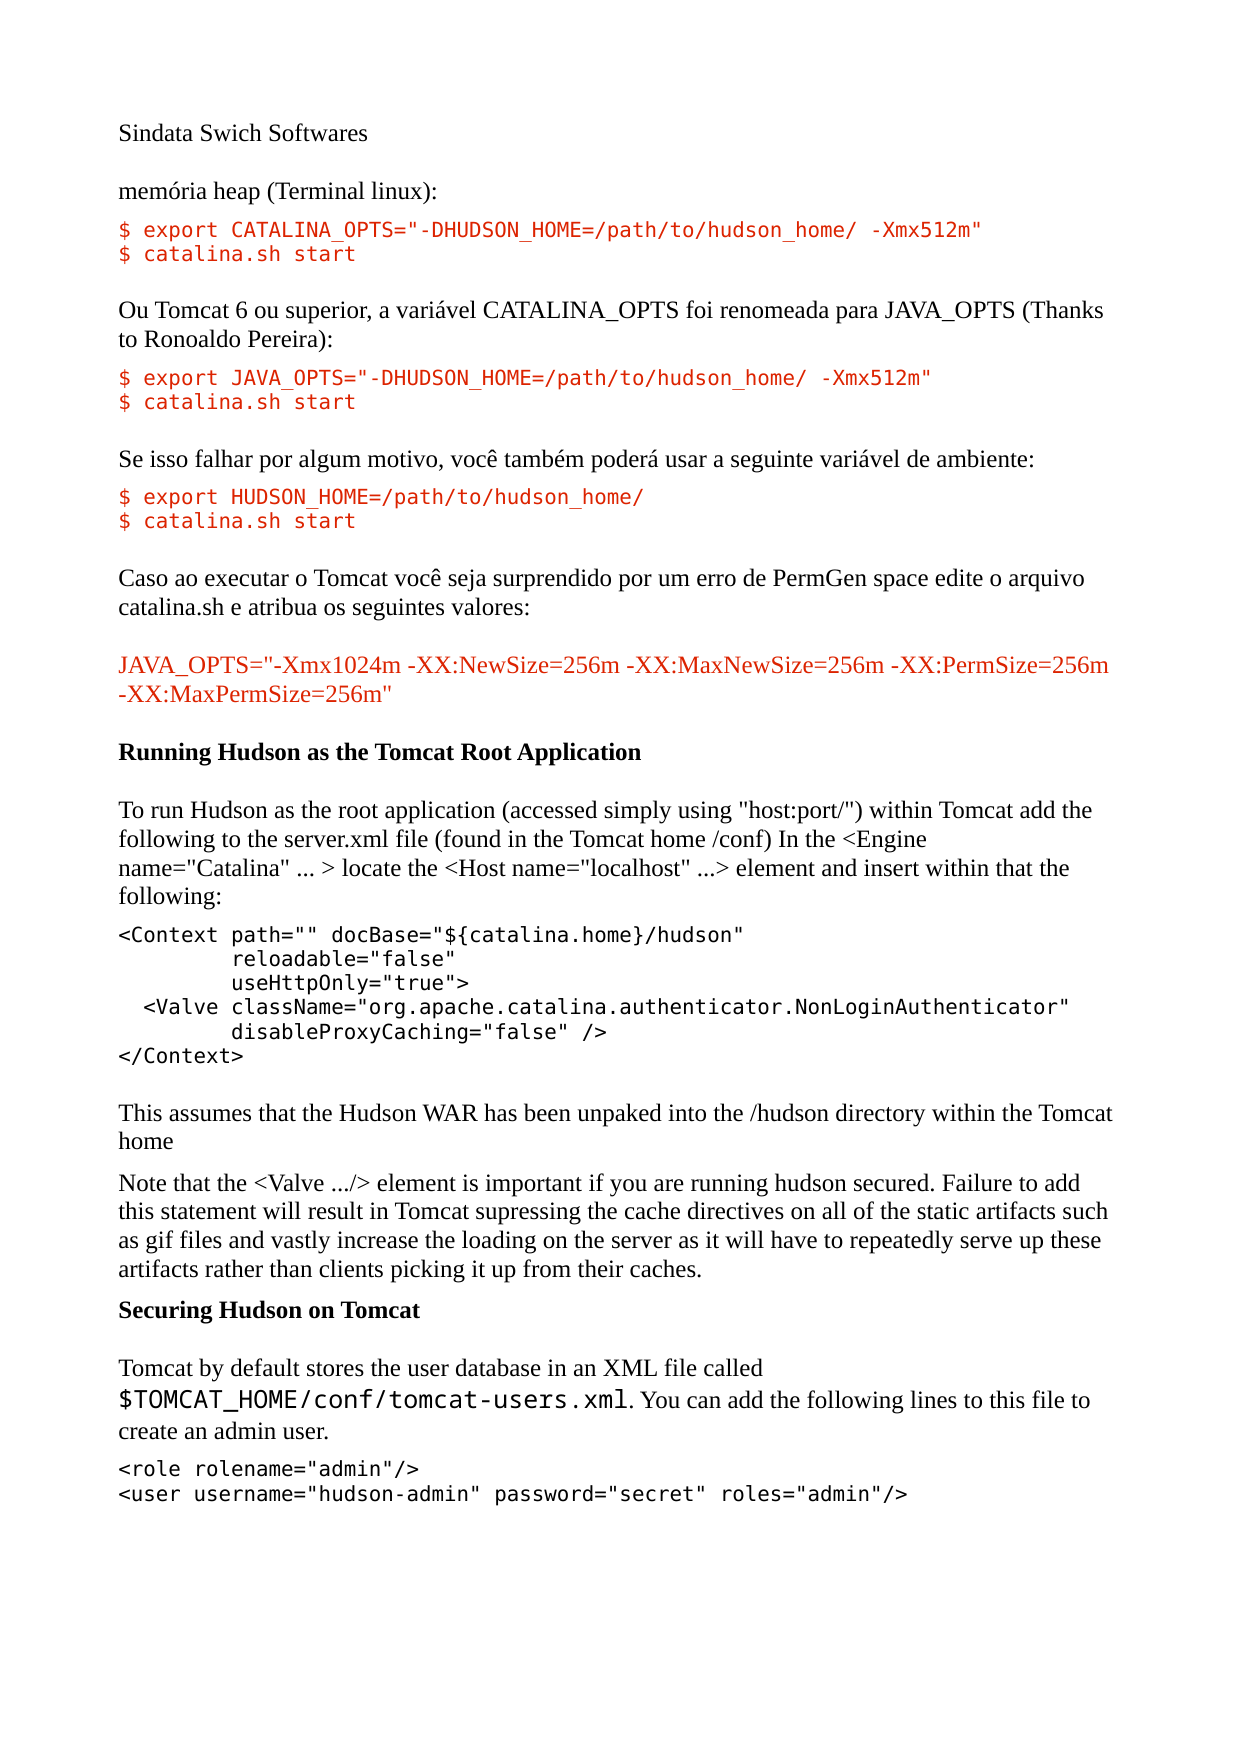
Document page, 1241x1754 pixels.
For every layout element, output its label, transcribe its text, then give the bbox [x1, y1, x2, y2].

text To run Hudson as the root application (accessed simply using "host:port/") within Tomcat add the following to the server.xml file (found in the Tomcat home /conf) In the <Engine name="Catalina" ... > locate the <Host name="localhost" ...> element and insert within that the following: [118, 795, 1122, 910]
text useHttpOnly="true"> [118, 971, 1122, 995]
text $ catalina.sh start [118, 509, 1122, 533]
text disableProxyCaching="false" /> [118, 1020, 1122, 1044]
text Ou Tomcat 6 ou superior, a variável CATALINA_OPTS foi renomeada para JAVA_OPTS (Thanks to Ronoaldo Pereira): [118, 296, 1122, 353]
subtitle Securing Hudson on Tomcat [118, 1295, 1122, 1324]
text <Valve className="org.apache.catalina.authenticator.NonLoginAuthenticator" [118, 995, 1122, 1020]
text reloadable="false" [118, 947, 1122, 971]
text <Context path="" docBase="${catalina.home}/hudson" [118, 923, 1122, 947]
text $ catalina.sh start [118, 390, 1122, 414]
text $ catalina.sh start [118, 242, 1122, 266]
text $ export HUDSON_HOME=/path/to/hudson_home/ [118, 485, 1122, 509]
text Note that the <Valve .../> element is important if you are running hudson secured. Failure to add this statement will result in Tomcat supressing the cache directives on all of the static artifacts such as gif files and vastly increase the loading on the server as it will have to repeatedly serve up these artifacts rather than clients picking it up from their caches. [118, 1168, 1122, 1283]
text Se isso falhar por algum motivo, você também poderá usar a seguinte variável de ambiente: [118, 444, 1122, 472]
text $ export JAVA_OPTS="-DHUDSON_HOME=/path/to/hudson_home/ -Xmx512m" [118, 366, 1122, 390]
text Caso ao executar o Tomcat você seja surprendido por um erro de PermGen space edite o arquivo catalina.sh e atribua os seguintes valores: [118, 563, 1122, 620]
text Tomcat by default stores the user database in an XML file called $TOMCAT_HOME/conf/tomcat-users.xml. You can add the following lines to this file to create an admin user. [118, 1353, 1122, 1445]
subtitle Running Hudson as the Tomcat Root Application [118, 737, 1122, 766]
text </Context> [118, 1044, 1122, 1068]
text JAVA_OPTS="-Xmx1024m -XX:NewSize=256m -XX:MaxNewSize=256m -XX:PermSize=256m -XX:MaxPermSize=256m" [118, 650, 1122, 707]
text <role rolename="admin"/> [118, 1457, 1122, 1482]
text memória heap (Terminal linux): [118, 176, 1122, 205]
text This assumes that the Hudson WAR has been unpaked into the /hudson directory within the Tomcat home [118, 1098, 1122, 1155]
text <user username="hudson-admin" password="secret" roles="admin"/> [118, 1482, 1122, 1506]
text $ export CATALINA_OPTS="-DHUDSON_HOME=/path/to/hudson_home/ -Xmx512m" [118, 218, 1122, 242]
